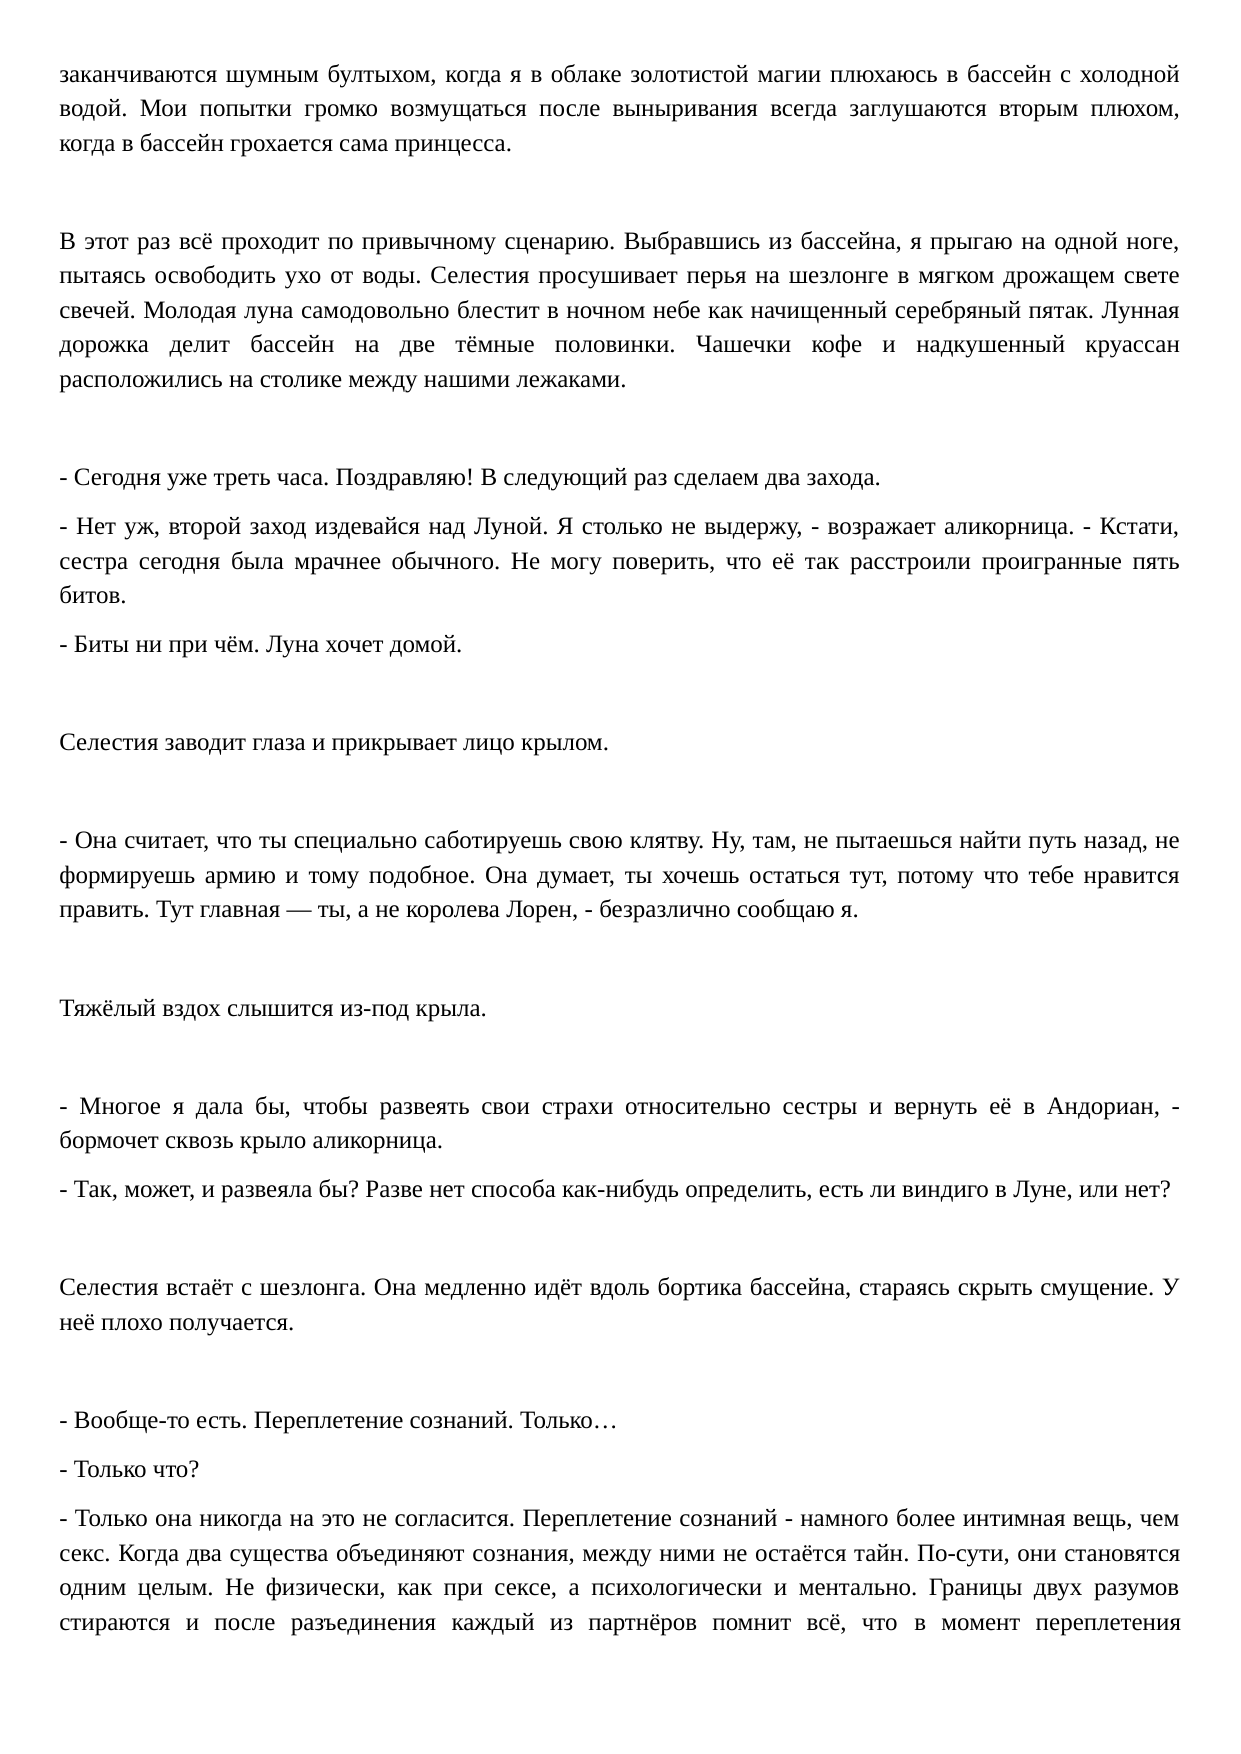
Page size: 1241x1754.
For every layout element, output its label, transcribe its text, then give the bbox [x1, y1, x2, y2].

text - Сегодня уже треть часа. Поздравляю! В следующий раз сделаем два захода. [59, 462, 1181, 491]
text Тяжёлый вздох слышится из-под крыла. [59, 993, 1181, 1021]
text - Многое я дала бы, чтобы развеять свои страхи относительно сестры и вернуть её в Андориан, - бормочет сквозь крыло аликорница. [59, 1091, 1181, 1154]
text Селестия заводит глаза и прикрывает лицо крылом. [59, 727, 1181, 756]
text - Только она никогда на это не согласится. Переплетение сознаний - намного более интимная вещь, чем секс. Когда два существа объединяют сознания, между ними не остаётся тайн. По-сути, они становятся одним целым. Не физически, как при сексе, а психологически и ментально. Границы двух разумов стираются и после разъединения каждый из партнёров помнит всё, что в момент переплетения [59, 1503, 1181, 1635]
text - Только что? [59, 1454, 1181, 1483]
text Селестия встаёт с шезлонга. Она медленно идёт вдоль бортика бассейна, стараясь скрыть смущение. У неё плохо получается. [59, 1272, 1181, 1336]
text - Вообще-то есть. Переплетение сознаний. Только… [59, 1405, 1181, 1434]
text - Нет уж, второй заход издевайся над Луной. Я столько не выдержу, - возражает аликорница. - Кстати, сестра сегодня была мрачнее обычного. Не могу поверить, что её так расстроили проигранные пять битов. [59, 511, 1181, 609]
text - Биты ни при чём. Луна хочет домой. [59, 629, 1181, 658]
text заканчиваются шумным бултыхом, когда я в облаке золотистой магии плюхаюсь в бассейн с холодной водой. Мои попытки громко возмущаться после выныривания всегда заглушаются вторым плюхом, когда в бассейн грохается сама принцесса. [59, 59, 1181, 157]
text - Она считает, что ты специально саботируешь свою клятву. Ну, там, не пытаешься найти путь назад, не формируешь армию и тому подобное. Она думает, ты хочешь остаться тут, потому что тебе нравится править. Тут главная — ты, а не королева Лорен, - безразлично сообщаю я. [59, 826, 1181, 923]
text В этот раз всё проходит по привычному сценарию. Выбравшись из бассейна, я прыгаю на одной ноге, пытаясь освободить ухо от воды. Селестия просушивает перья на шезлонге в мягком дрожащем свете свечей. Молодая луна самодовольно блестит в ночном небе как начищенный серебряный пятак. Лунная дорожка делит бассейн на две тёмные половинки. Чашечки кофе и надкушенный круассан расположились на столике между нашими лежаками. [59, 226, 1181, 393]
text - Так, может, и развеяла бы? Разве нет способа как-нибудь определить, есть ли виндиго в Луне, или нет? [59, 1174, 1181, 1203]
